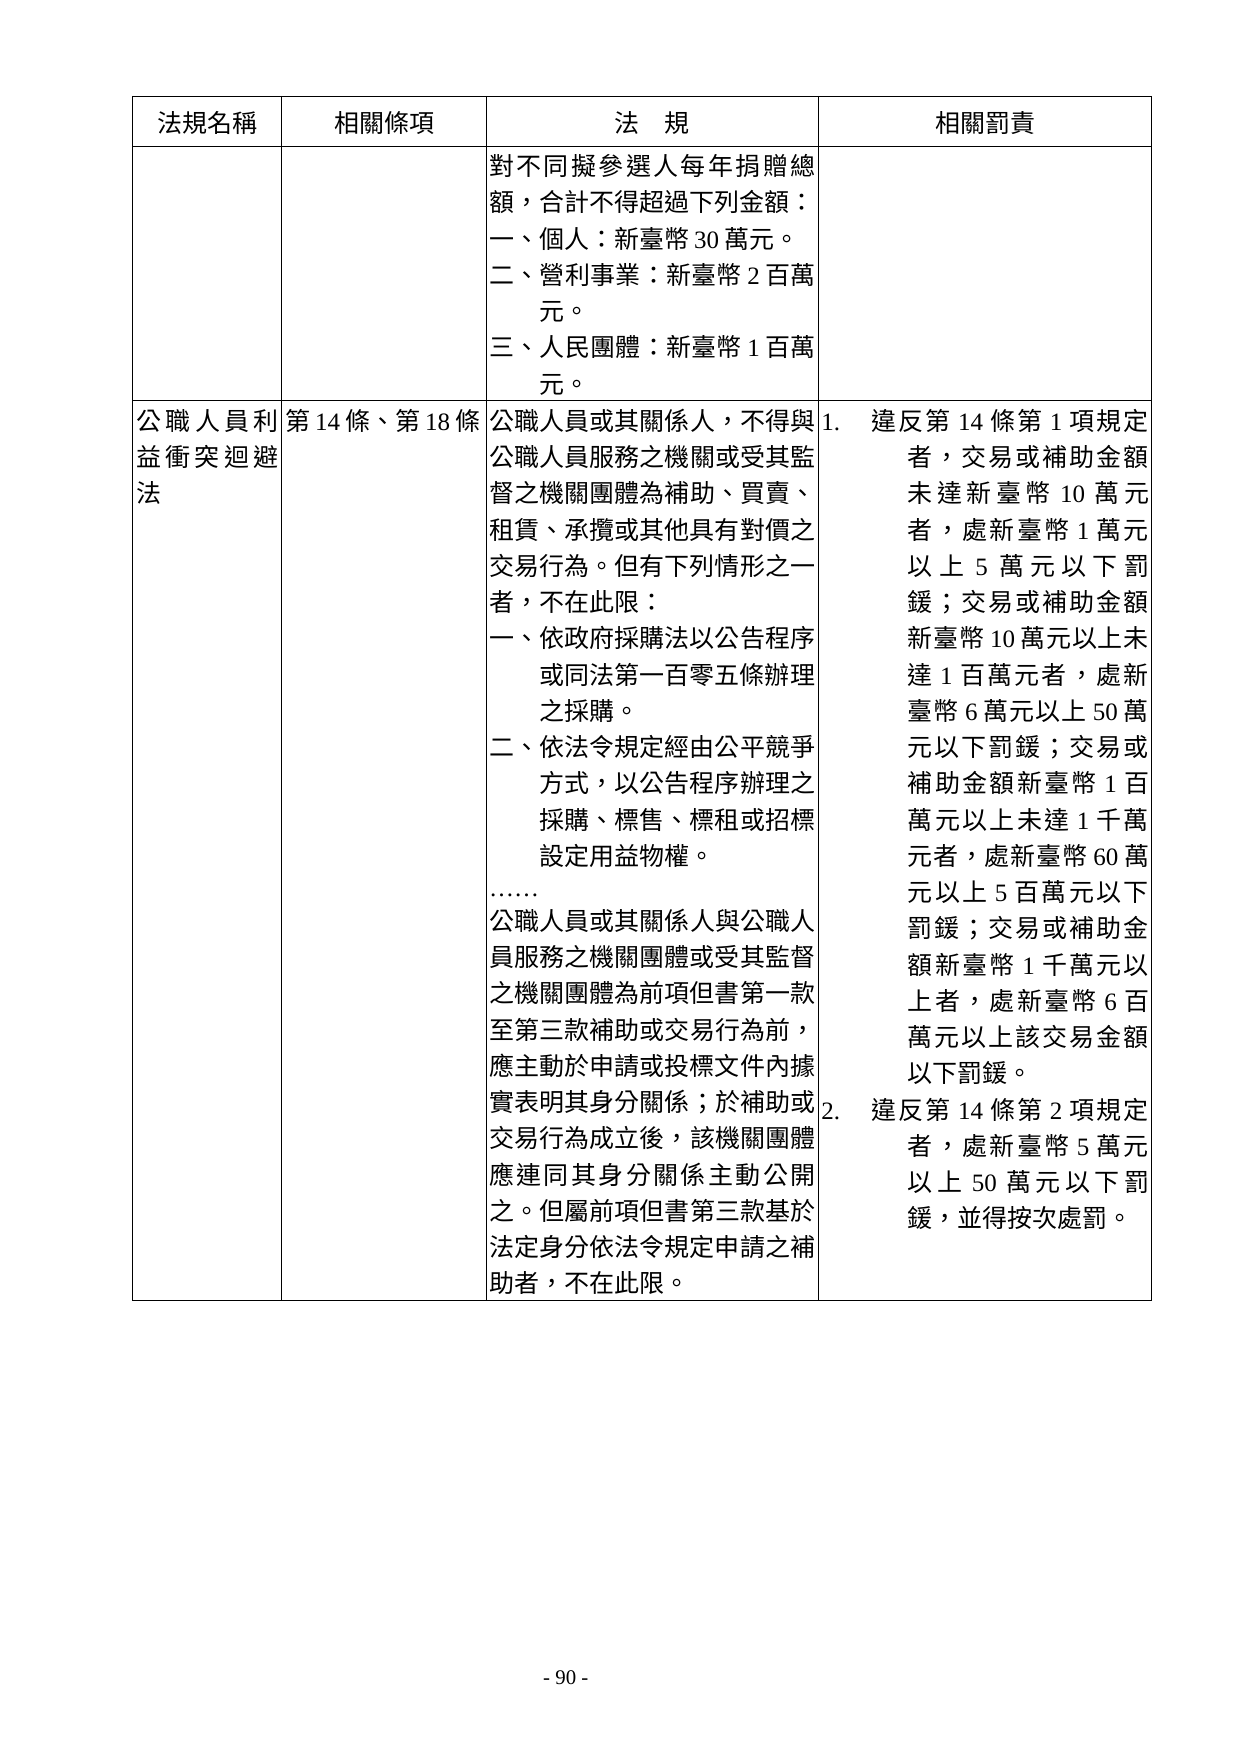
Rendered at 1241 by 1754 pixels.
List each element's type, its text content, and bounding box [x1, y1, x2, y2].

table_header 相關條項 [282, 97, 486, 146]
table_cell 對不同擬參選人每年捐贈總額，合計不得超過下列金額： 一、個人：新臺幣30萬元。 二、營利事業：新臺幣2百萬元。 三、人民團體：新臺幣1百萬元。 [487, 147, 818, 400]
table_cell [133, 147, 281, 400]
table_cell [282, 147, 486, 400]
table_cell [819, 147, 1151, 400]
table_cell 第14條、第18條 [282, 401, 486, 1300]
table_header 法規名稱 [133, 97, 281, 146]
table_cell 違反第14條第1項規定者，交易或補助金額未達新臺幣10萬元者，處新臺幣1萬元以上5萬元以下罰鍰；交易或補助金額新臺幣10萬元以上未達1百萬元者，處新臺幣6萬元以上50萬元以下罰鍰；交易或補助金額新臺幣1百萬元以上未達1千萬元者，處新臺幣60萬元以上5百萬元以下罰鍰；交易或補助金額新臺幣1千萬元以上者，處新臺幣6百萬元以上該交易金額以下罰鍰。 違反第14條第2項規定者，處新臺幣5萬元以上50萬元以下罰鍰，並得按次處罰。 [819, 401, 1151, 1300]
table_header 法 規 [487, 97, 818, 146]
table_cell 公職人員利益衝突迴避法 [133, 401, 281, 1300]
table_cell 公職人員或其關係人，不得與公職人員服務之機關或受其監督之機關團體為補助、買賣、租賃、承攬或其他具有對價之交易行為。但有下列情形之一者，不在此限： 一、依政府採購法以公告程序或同法第一百零五條辦理之採購。 二、依法令規定經由公平競爭方式，以公告程序辦理之採購、標售、標租或招標設定用益物權。 …… 公職人員或其關係人與公職人員服務之機關團體或受其監督之機關團體為前項但書第一款至第三款補助或交易行為前，應主動於申請或投標文件內據實表明其身分關係；於補助或交易行為成立後，該機關團體應連同其身分關係主動公開之。但屬前項但書第三款基於法定身分依法令規定申請之補助者，不在此限。 [487, 401, 818, 1300]
table_header 相關罰責 [819, 97, 1151, 146]
